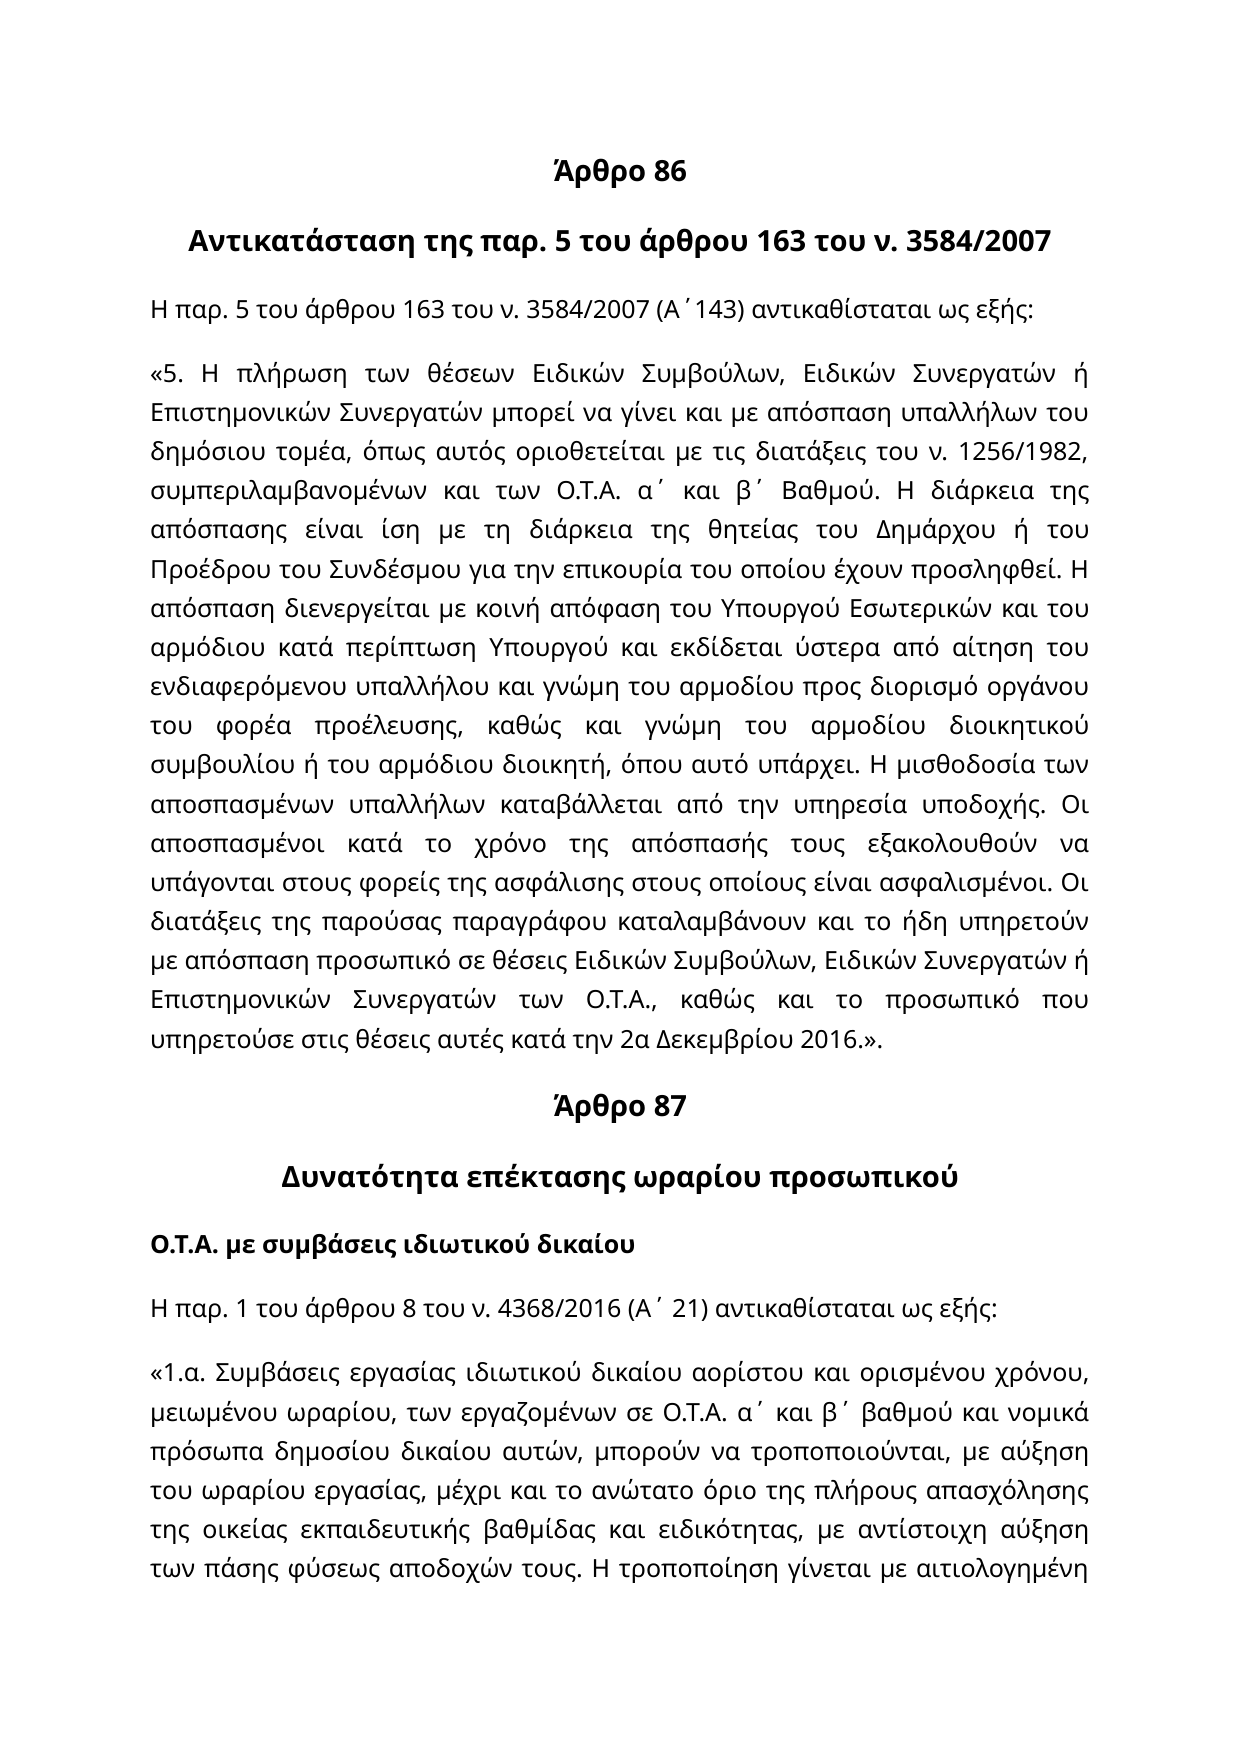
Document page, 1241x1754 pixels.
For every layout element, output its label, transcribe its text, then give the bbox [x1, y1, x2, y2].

text Ο.Τ.Α. με συμβάσεις ιδιωτικού δικαίου [150, 1227, 1090, 1261]
subtitle Άρθρο 86 [150, 150, 1090, 190]
text «5. Η πλήρωση των θέσεων Ειδικών Συμβούλων, Ειδικών Συνεργατών ή Επιστημονικών Συνεργατών μπορεί να γίνει και με απόσπαση υπαλλήλων του δημόσιου τομέα, όπως αυτός οριοθετείται με τις διατάξεις του ν. 1256/1982, συμπεριλαμβανομένων και των Ο.Τ.Α. α΄ και β΄ Βαθμού. Η διάρκεια της απόσπασης είναι ίση με τη διάρκεια της θητείας του Δημάρχου ή του Προέδρου του Συνδέσμου για την επικουρία του οποίου έχουν προσληφθεί. Η απόσπαση διενεργείται με κοινή απόφαση του Υπουργού Εσωτερικών και του αρμόδιου κατά περίπτωση Yπουργού και εκδίδεται ύστερα από αίτηση του ενδιαφερόμενου υπαλλήλου και γνώμη του αρμοδίου προς διορισμό οργάνου του φορέα προέλευσης, καθώς και γνώμη του αρμοδίου διοικητικού συμβουλίου ή του αρμόδιου διοικητή, όπου αυτό υπάρχει. Η μισθοδοσία των αποσπασμένων υπαλλήλων καταβάλλεται από την υπηρεσία υποδοχής. Οι αποσπασμένοι κατά το χρόνο της απόσπασής τους εξακολουθούν να υπάγονται στους φορείς της ασφάλισης στους οποίους είναι ασφαλισμένοι. Οι διατάξεις της παρούσας παραγράφου καταλαμβάνουν και το ήδη υπηρετούν με απόσπαση προσωπικό σε θέσεις Ειδικών Συμβούλων, Ειδικών Συνεργατών ή Επιστημονικών Συνεργατών των Ο.Τ.Α., καθώς και το προσωπικό που υπηρετούσε στις θέσεις αυτές κατά την 2α Δεκεμβρίου 2016.». [150, 355, 1090, 1055]
text «1.α. Συμβάσεις εργασίας ιδιωτικού δικαίου αορίστου και ορισμένου χρόνου, μειωμένου ωραρίου, των εργαζομένων σε Ο.Τ.Α. α΄ και β΄ βαθμού και νομικά πρόσωπα δημοσίου δικαίου αυτών, μπορούν να τροποποιούνται, με αύξηση του ωραρίου εργασίας, μέχρι και το ανώτατο όριο της πλήρους απασχόλησης της οικείας εκπαιδευτικής βαθμίδας και ειδικότητας, με αντίστοιχη αύξηση των πάσης φύσεως αποδοχών τους. Η τροποποίηση γίνεται με αιτιολογημένη [150, 1355, 1090, 1585]
text Η παρ. 1 του άρθρου 8 του ν. 4368/2016 (Α΄ 21) αντικαθίσταται ως εξής: [150, 1291, 1090, 1325]
subtitle Αντικατάσταση της παρ. 5 του άρθρου 163 του ν. 3584/2007 [150, 221, 1090, 260]
subtitle Άρθρο 87 [150, 1085, 1090, 1125]
subtitle Δυνατότητα επέκτασης ωραρίου προσωπικού [150, 1156, 1090, 1196]
text Η παρ. 5 του άρθρου 163 του ν. 3584/2007 (Α΄143) αντικαθίσταται ως εξής: [150, 291, 1090, 325]
